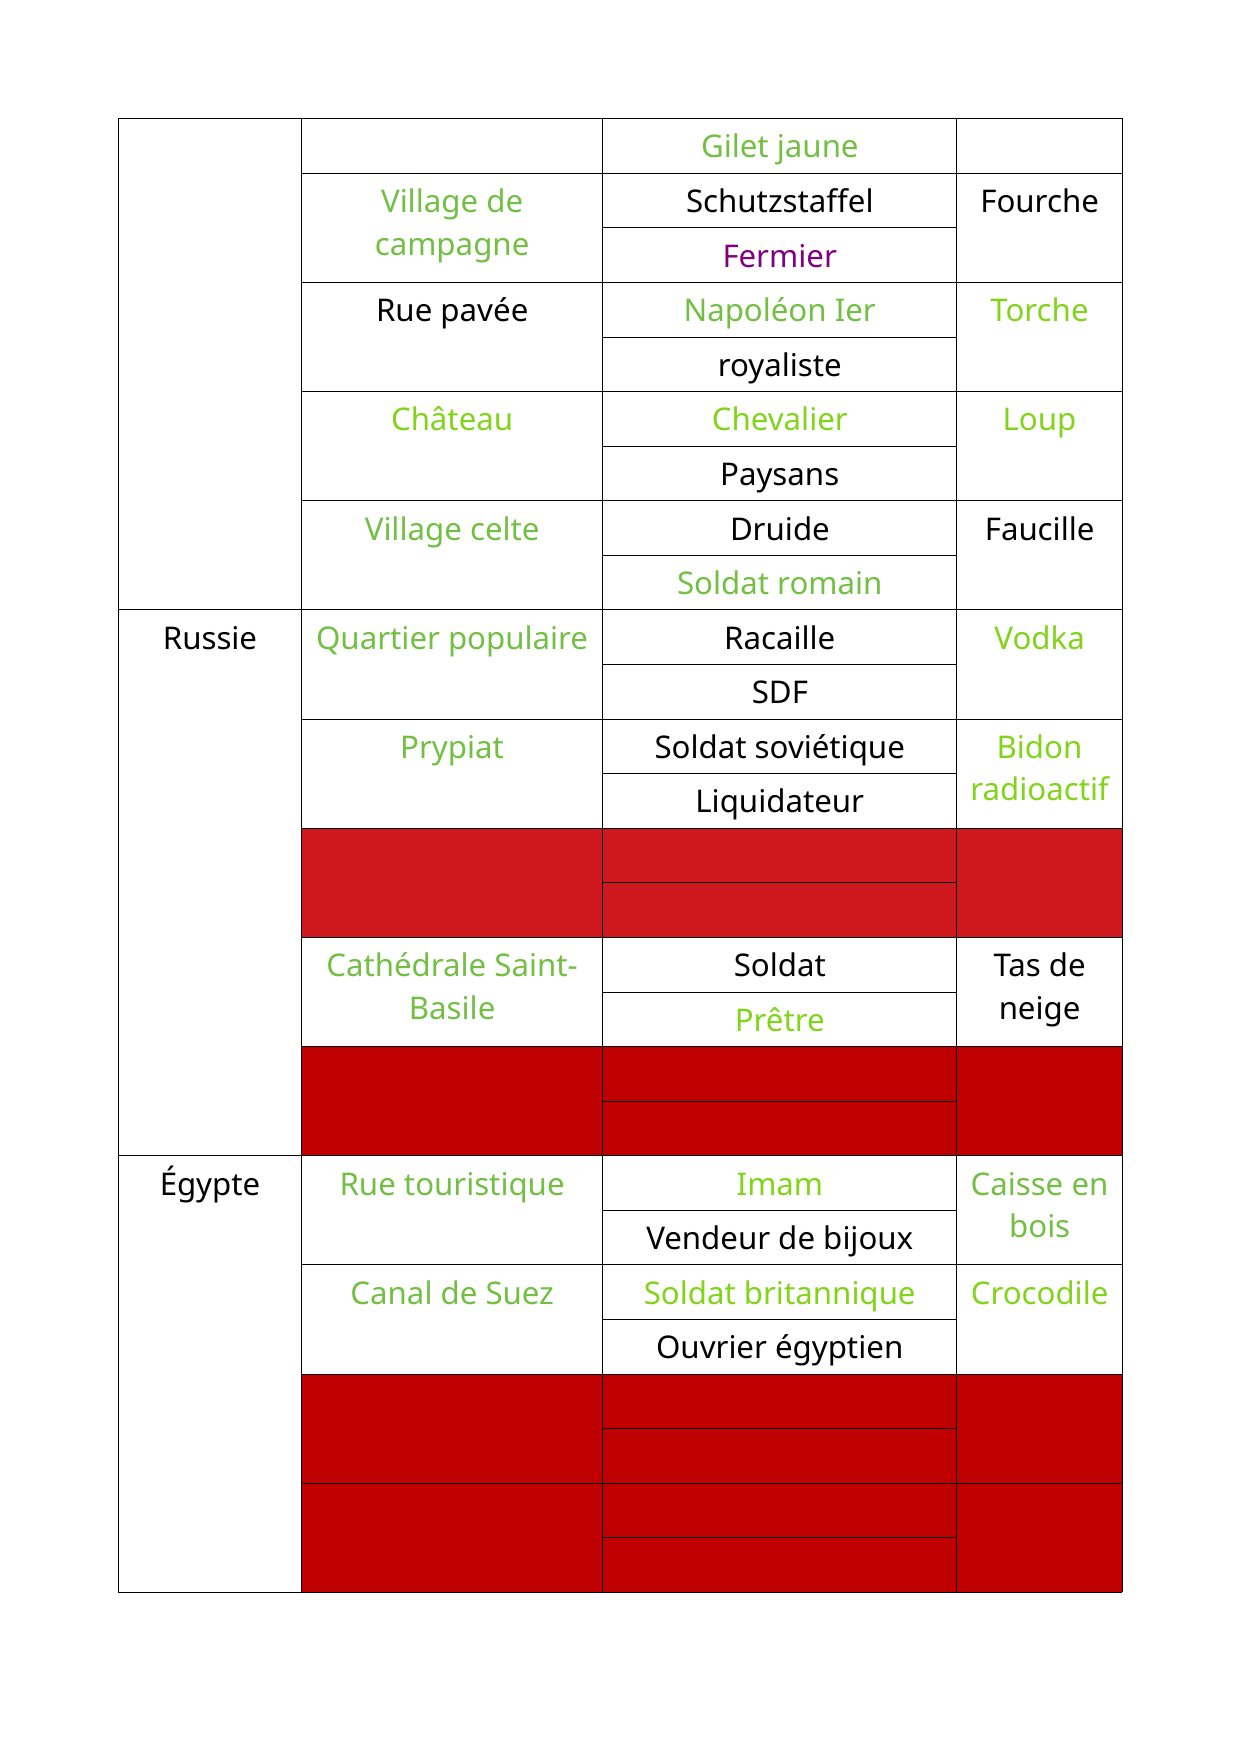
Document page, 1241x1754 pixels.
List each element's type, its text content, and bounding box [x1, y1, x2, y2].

table_cell Druide [603, 501, 956, 555]
table_cell Imam [603, 1156, 956, 1210]
table_cell Soldat romain [603, 556, 956, 609]
table_cell Rue touristique [302, 1156, 602, 1264]
table_cell Caisse en bois [957, 1156, 1122, 1264]
table_cell Cathédrale Saint-Basile [302, 938, 602, 1046]
table_cell [603, 1047, 956, 1101]
table_cell Ouvrier égyptien [603, 1320, 956, 1373]
table_cell [603, 1102, 956, 1155]
table_cell [957, 1047, 1122, 1155]
table_cell Quartier populaire [302, 610, 602, 718]
table_cell [603, 883, 956, 937]
table_cell Rue pavée [302, 283, 602, 391]
table_cell Prêtre [603, 993, 956, 1046]
table_cell [603, 1484, 956, 1537]
table_cell Canal de Suez [302, 1265, 602, 1373]
table_cell Napoléon Ier [603, 283, 956, 336]
table_cell Chevalier [603, 392, 956, 446]
table_cell Soldat [603, 938, 956, 991]
table_cell [302, 1375, 602, 1483]
table_cell [957, 829, 1122, 937]
table_cell [603, 1538, 956, 1592]
table_cell SDF [603, 665, 956, 718]
table_cell [603, 829, 956, 882]
table_cell Racaille [603, 610, 956, 664]
table_cell Crocodile [957, 1265, 1122, 1373]
table_cell Liquidateur [603, 774, 956, 828]
table_cell Faucille [957, 501, 1122, 609]
table_cell Bidon radioactif [957, 720, 1122, 828]
table_cell royaliste [603, 338, 956, 391]
table_cell [302, 829, 602, 937]
table_cell Soldat soviétique [603, 720, 956, 773]
table_cell Soldat britannique [603, 1265, 956, 1319]
table_cell [302, 1047, 602, 1155]
table_cell [603, 1375, 956, 1428]
table_cell Vodka [957, 610, 1122, 718]
table_cell [603, 1429, 956, 1483]
table_cell Égypte [119, 1156, 301, 1592]
table_cell Village de campagne [302, 174, 602, 282]
table_cell Prypiat [302, 720, 602, 828]
table_cell Fourche [957, 174, 1122, 282]
table_cell Gilet jaune [603, 119, 956, 173]
table_cell [119, 119, 301, 609]
table_cell [957, 1375, 1122, 1483]
table_cell Russie [119, 610, 301, 1155]
table_cell Paysans [603, 447, 956, 500]
table_cell Fermier [603, 228, 956, 282]
table_cell Village celte [302, 501, 602, 609]
table_cell [957, 119, 1122, 173]
table_cell [957, 1484, 1122, 1592]
table_cell Vendeur de bijoux [603, 1211, 956, 1264]
table_cell Schutzstaffel [603, 174, 956, 227]
table_cell Torche [957, 283, 1122, 391]
table_cell Tas de neige [957, 938, 1122, 1046]
table_cell [302, 1484, 602, 1592]
table_cell [302, 119, 602, 173]
table_cell Château [302, 392, 602, 500]
table_cell Loup [957, 392, 1122, 500]
